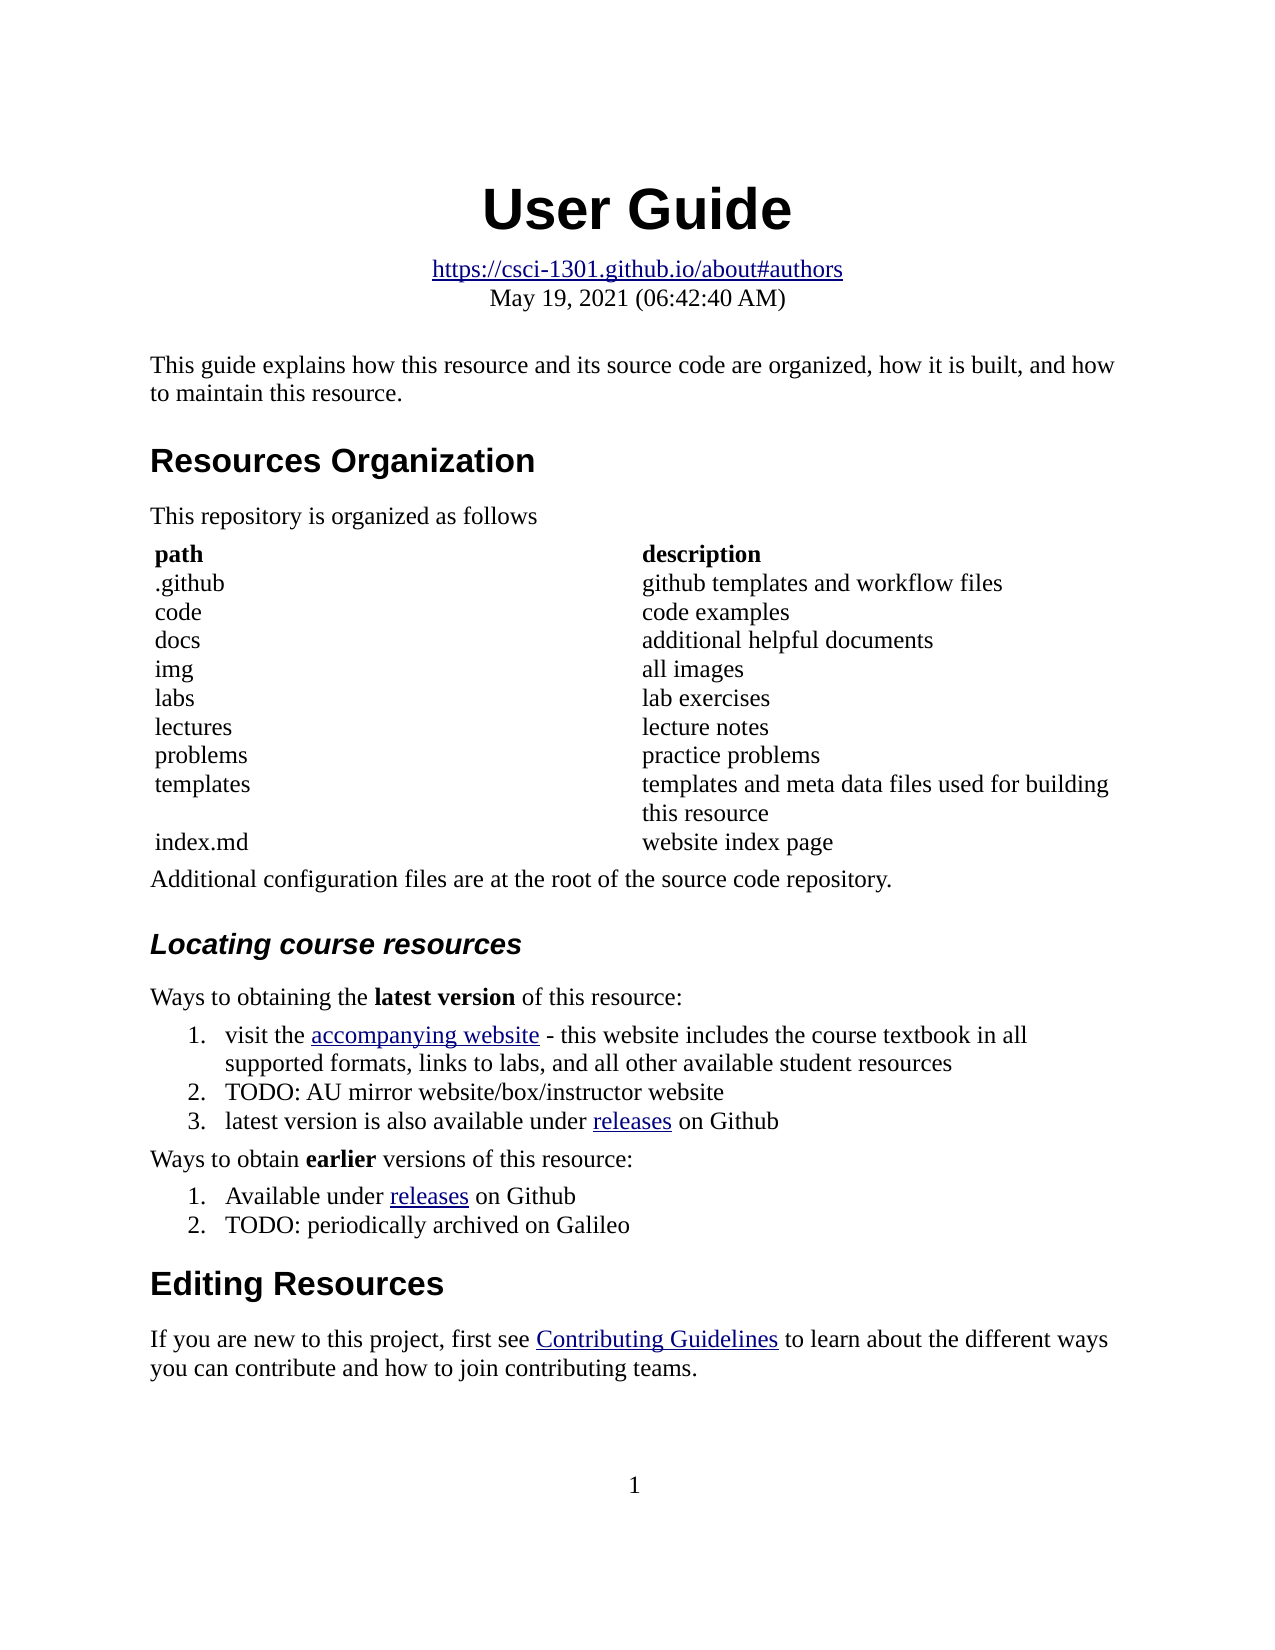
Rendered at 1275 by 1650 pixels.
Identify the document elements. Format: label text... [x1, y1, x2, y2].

table_cell labs [150, 683, 637, 712]
table_cell all images [638, 654, 1125, 683]
text This repository is organized as follows [150, 501, 1125, 530]
table_cell code [150, 597, 637, 625]
table_cell .github [150, 568, 637, 597]
list TODO: periodically archived on Galileo [187, 1210, 1125, 1239]
list visit the accompanying website - this website includes the course textbook in all supported formats, links to labs, and all other available student resources [187, 1020, 1125, 1077]
subtitle Resources Organization [150, 441, 1125, 480]
list TODO: AU mirror website/box/instructor website [187, 1077, 1125, 1106]
table_header path [150, 539, 637, 568]
table_cell practice problems [638, 740, 1125, 769]
text Ways to obtain earlier versions of this resource: [150, 1144, 1125, 1172]
table_cell lab exercises [638, 683, 1125, 712]
table_cell additional helpful documents [638, 625, 1125, 654]
table_cell lecture notes [638, 712, 1125, 740]
table_header description [638, 539, 1125, 568]
list Available under releases on Github [187, 1181, 1125, 1210]
title User Guide [150, 175, 1125, 242]
text Additional configuration files are at the root of the source code repository. [150, 864, 1125, 893]
table_cell img [150, 654, 637, 683]
table_cell index.md [150, 827, 637, 855]
table_cell problems [150, 740, 637, 769]
table_cell github templates and workflow files [638, 568, 1125, 597]
table_cell lectures [150, 712, 637, 740]
table_cell code examples [638, 597, 1125, 625]
text This guide explains how this resource and its source code are organized, how it is built, and how to maintain this resource. [150, 350, 1125, 407]
text May 19, 2021 (06:42:40 AM) [150, 283, 1125, 312]
text If you are new to this project, first see Contributing Guidelines to learn about the different ways you can contribute and how to join contributing teams. [150, 1324, 1125, 1381]
subtitle Locating course resources [150, 927, 1125, 961]
table_cell templates [150, 769, 637, 827]
table_cell docs [150, 625, 637, 654]
text Ways to obtaining the latest version of this resource: [150, 982, 1125, 1011]
subtitle Editing Resources [150, 1264, 1125, 1302]
list latest version is also available under releases on Github [187, 1106, 1125, 1135]
text https://csci-1301.github.io/about#authors [150, 254, 1125, 283]
table_cell templates and meta data files used for building this resource [638, 769, 1125, 827]
table_cell website index page [638, 827, 1125, 855]
